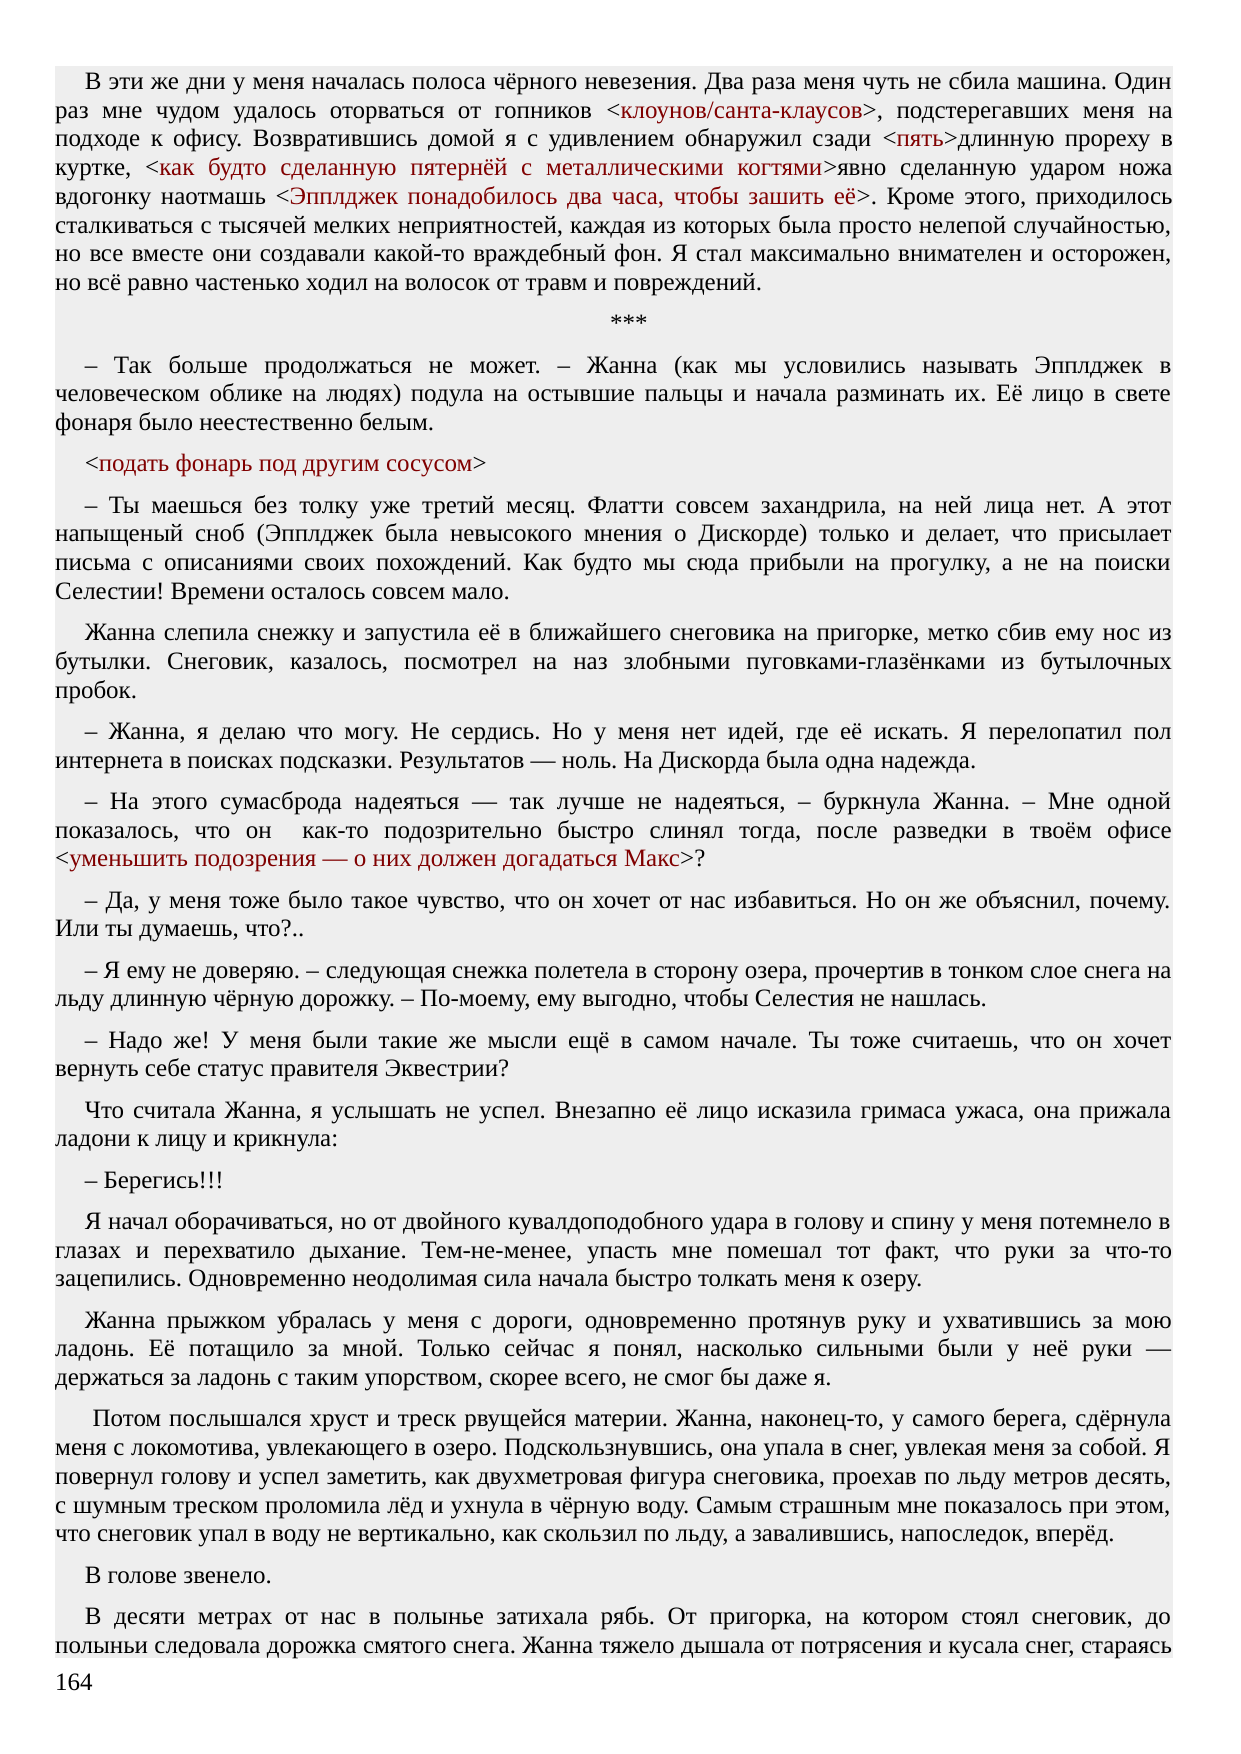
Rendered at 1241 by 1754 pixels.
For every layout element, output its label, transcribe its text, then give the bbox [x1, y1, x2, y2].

text Что считала Жанна, я услышать не успел. Внезапно её лицо исказила гримаса ужаса, она прижала ладони к лицу и крикнула: [55, 1095, 1173, 1152]
text – Надо же! У меня были такие же мысли ещё в самом начале. Ты тоже считаешь, что он хочет вернуть себе статус правителя Эквестрии? [55, 1025, 1173, 1082]
text – Так больше продолжаться не может. – Жанна (как мы условились называть Эпплджек в человеческом облике на людях) подула на остывшие пальцы и начала разминать их. Её лицо в свете фонаря было неестественно белым. [55, 350, 1173, 436]
text Жанна прыжком убралась у меня с дороги, одновременно протянув руку и ухватившись за мою ладонь. Её потащило за мной. Только сейчас я понял, насколько сильными были у неё руки — держаться за ладонь с таким упорством, скорее всего, не смог бы даже я. [55, 1305, 1173, 1391]
text – Берегись!!! [55, 1165, 1173, 1193]
text В голове звенело. [55, 1560, 1173, 1588]
text Потом послышался хруст и треск рвущейся материи. Жанна, наконец-то, у самого берега, сдёрнула меня с локомотива, увлекающего в озеро. Подскользнувшись, она упала в снег, увлекая меня за собой. Я повернул голову и успел заметить, как двухметровая фигура снеговика, проехав по льду метров десять, с шумным треском проломила лёд и ухнула в чёрную воду. Самым страшным мне показалось при этом, что снеговик упал в воду не вертикально, как скользил по льду, а завалившись, напоследок, вперёд. [55, 1403, 1173, 1547]
text – Да, у меня тоже было такое чувство, что он хочет от нас избавиться. Но он же объяснил, почему. Или ты думаешь, что?.. [55, 885, 1173, 942]
text – Жанна, я делаю что могу. Не сердись. Но у меня нет идей, где её искать. Я перелопатил пол интернета в поисках подсказки. Результатов — ноль. На Дискорда была одна надежда. [55, 716, 1173, 773]
text Жанна слепила снежку и запустила её в ближайшего снеговика на пригорке, метко сбив ему нос из бутылки. Снеговик, казалось, посмотрел на наз злобными пуговками-глазёнками из бутылочных пробок. [55, 617, 1173, 703]
text *** [55, 308, 1173, 337]
text – На этого сумасброда надеяться — так лучше не надеяться, – буркнула Жанна. – Мне одной показалось, что он как-то подозрительно быстро слинял тогда, после разведки в твоём офисе <уменьшить подозрения — о них должен догадаться Макс>? [55, 786, 1173, 872]
text – Ты маешься без толку уже третий месяц. Флатти совсем захандрила, на ней лица нет. А этот напыщеный сноб (Эпплджек была невысокого мнения о Дискорде) только и делает, что присылает письма с описаниями своих похождений. Как будто мы сюда прибыли на прогулку, а не на поиски Селестии! Времени осталось совсем мало. [55, 490, 1173, 605]
text В десяти метрах от нас в полынье затихала рябь. От пригорка, на котором стоял снеговик, до полыньи следовала дорожка смятого снега. Жанна тяжело дышала от потрясения и кусала снег, стараясь [55, 1601, 1173, 1658]
text Я начал оборачиваться, но от двойного кувалдоподобного удара в голову и спину у меня потемнело в глазах и перехватило дыхание. Тем-не-менее, упасть мне помешал тот факт, что руки за что-то зацепились. Одновременно неодолимая сила начала быстро толкать меня к озеру. [55, 1206, 1173, 1292]
text <подать фонарь под другим сосусом> [55, 448, 1173, 477]
text – Я ему не доверяю. – следующая снежка полетела в сторону озера, прочертив в тонком слое снега на льду длинную чёрную дорожку. – По-моему, ему выгодно, чтобы Селестия не нашлась. [55, 955, 1173, 1012]
text В эти же дни у меня началась полоса чёрного невезения. Два раза меня чуть не сбила машина. Один раз мне чудом удалось оторваться от гопников <клоунов/санта-клаусов>, подстерегавших меня на подходе к офису. Возвратившись домой я с удивлением обнаружил сзади <пять>длинную прореху в куртке, <как будто сделанную пятернёй с металлическими когтями>явно сделанную ударом ножа вдогонку наотмашь <Эпплджек понадобилось два часа, чтобы зашить её>. Кроме этого, приходилось сталкиваться с тысячей мелких неприятностей, каждая из которых была просто нелепой случайностью, но все вместе они создавали какой-то враждебный фон. Я стал максимально внимателен и осторожен, но всё равно частенько ходил на волосок от травм и повреждений. [55, 66, 1173, 296]
